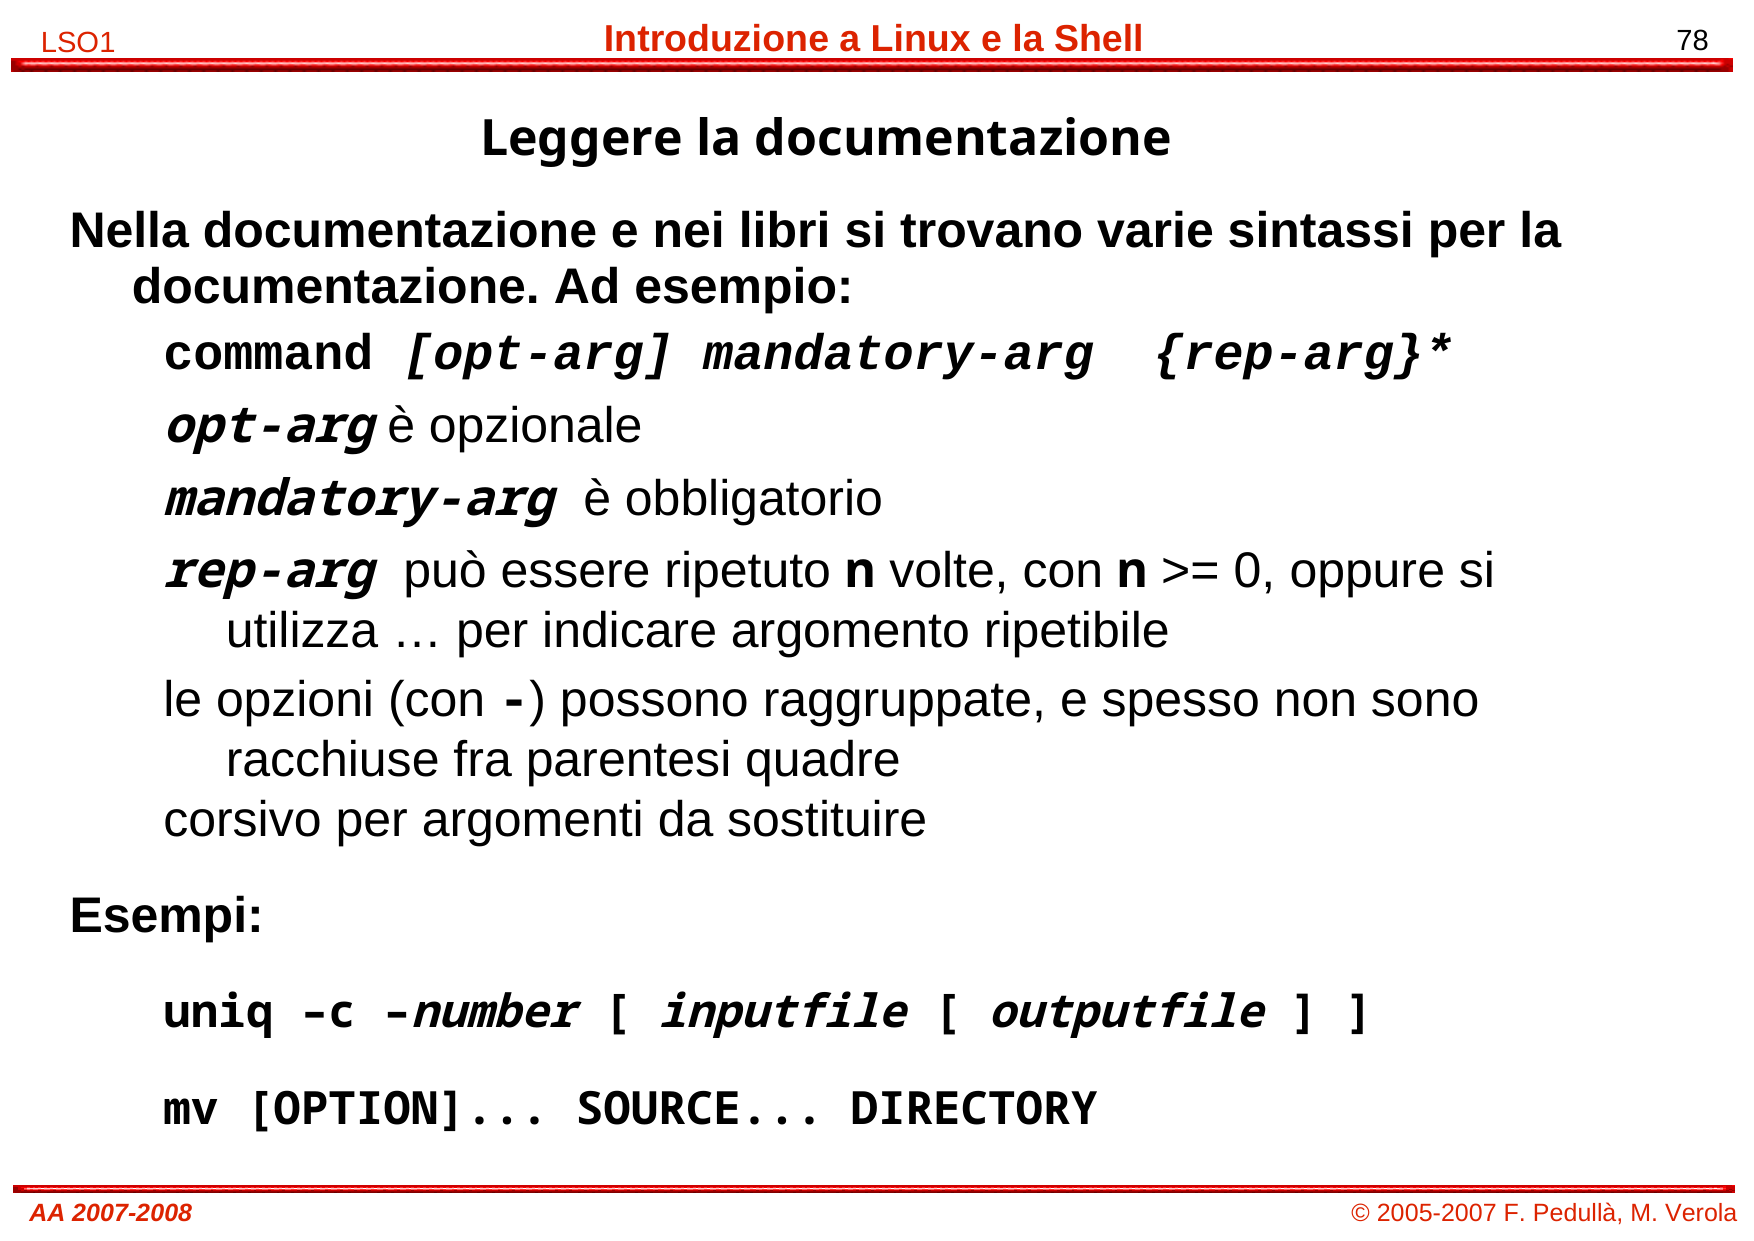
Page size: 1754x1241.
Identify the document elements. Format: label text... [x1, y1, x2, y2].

title Leggere la documentazione [284, 90, 1369, 186]
picture [11, 58, 1733, 72]
picture [13, 1185, 1735, 1193]
list Nella documentazione e nei libri si trovano varie sintassi per la documentazione. Ad esempio: command [opt-arg] mandatory-arg {rep-arg}* opt-arg è opzionale mandatory-arg è obbligatorio rep-arg può essere ripetuto n volte, con n >= 0, oppure si utilizza … per indicare argomento ripetibile le opzioni (con -) possono raggruppate, e spesso non sono racchiuse fra parentesi quadre corsivo per argomenti da sostituire Esempi: uniq –c –number [ inputfile [ outputfile ] ] mv [OPTION]... SOURCE... DIRECTORY [54, 194, 1599, 1138]
